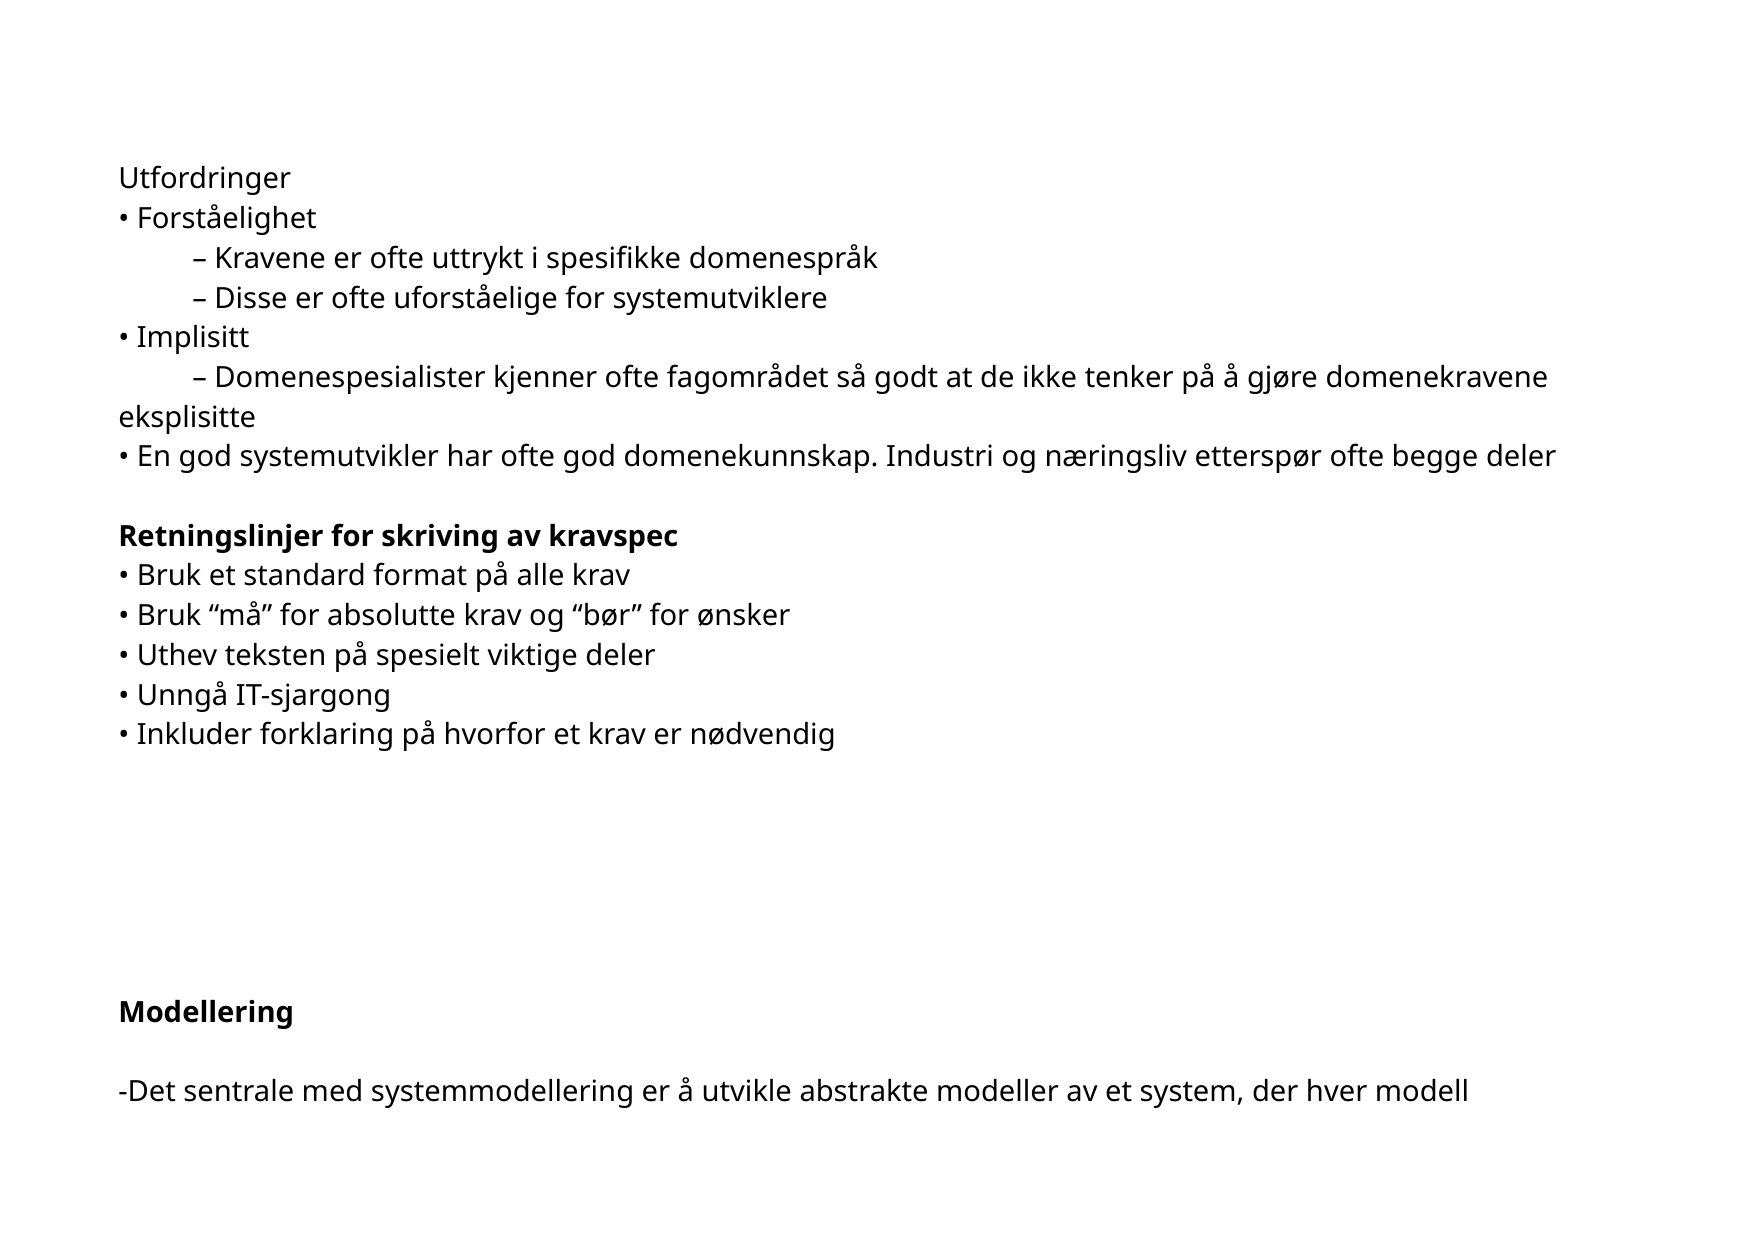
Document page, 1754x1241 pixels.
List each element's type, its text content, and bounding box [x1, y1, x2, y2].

text Retningslinjer for skriving av kravspec [118, 515, 1636, 555]
text • Inkluder forklaring på hvorfor et krav er nødvendig [118, 713, 1636, 753]
text Utfordringer [118, 158, 1636, 197]
text – Kravene er ofte uttrykt i spesifikke domenespråk [118, 237, 1636, 277]
text – Domenespesialister kjenner ofte fagområdet så godt at de ikke tenker på å gjøre domenekravene eksplisitte [118, 356, 1636, 436]
text • Forståelighet [118, 197, 1636, 237]
text • Unngå IT-sjargong [118, 674, 1636, 713]
text – Disse er ofte uforståelige for systemutviklere [118, 277, 1636, 317]
text • Bruk “må” for absolutte krav og “bør” for ønsker [118, 594, 1636, 634]
text • En god systemutvikler har ofte god domenekunnskap. Industri og næringsliv etterspør ofte begge deler [118, 436, 1636, 475]
text • Uthev teksten på spesielt viktige deler [118, 634, 1636, 674]
text Modellering [118, 991, 1636, 1031]
text • Bruk et standard format på alle krav [118, 555, 1636, 594]
text • Implisitt [118, 317, 1636, 356]
text -Det sentrale med systemmodellering er å utvikle abstrakte modeller av et system, der hver modell [118, 1071, 1636, 1110]
